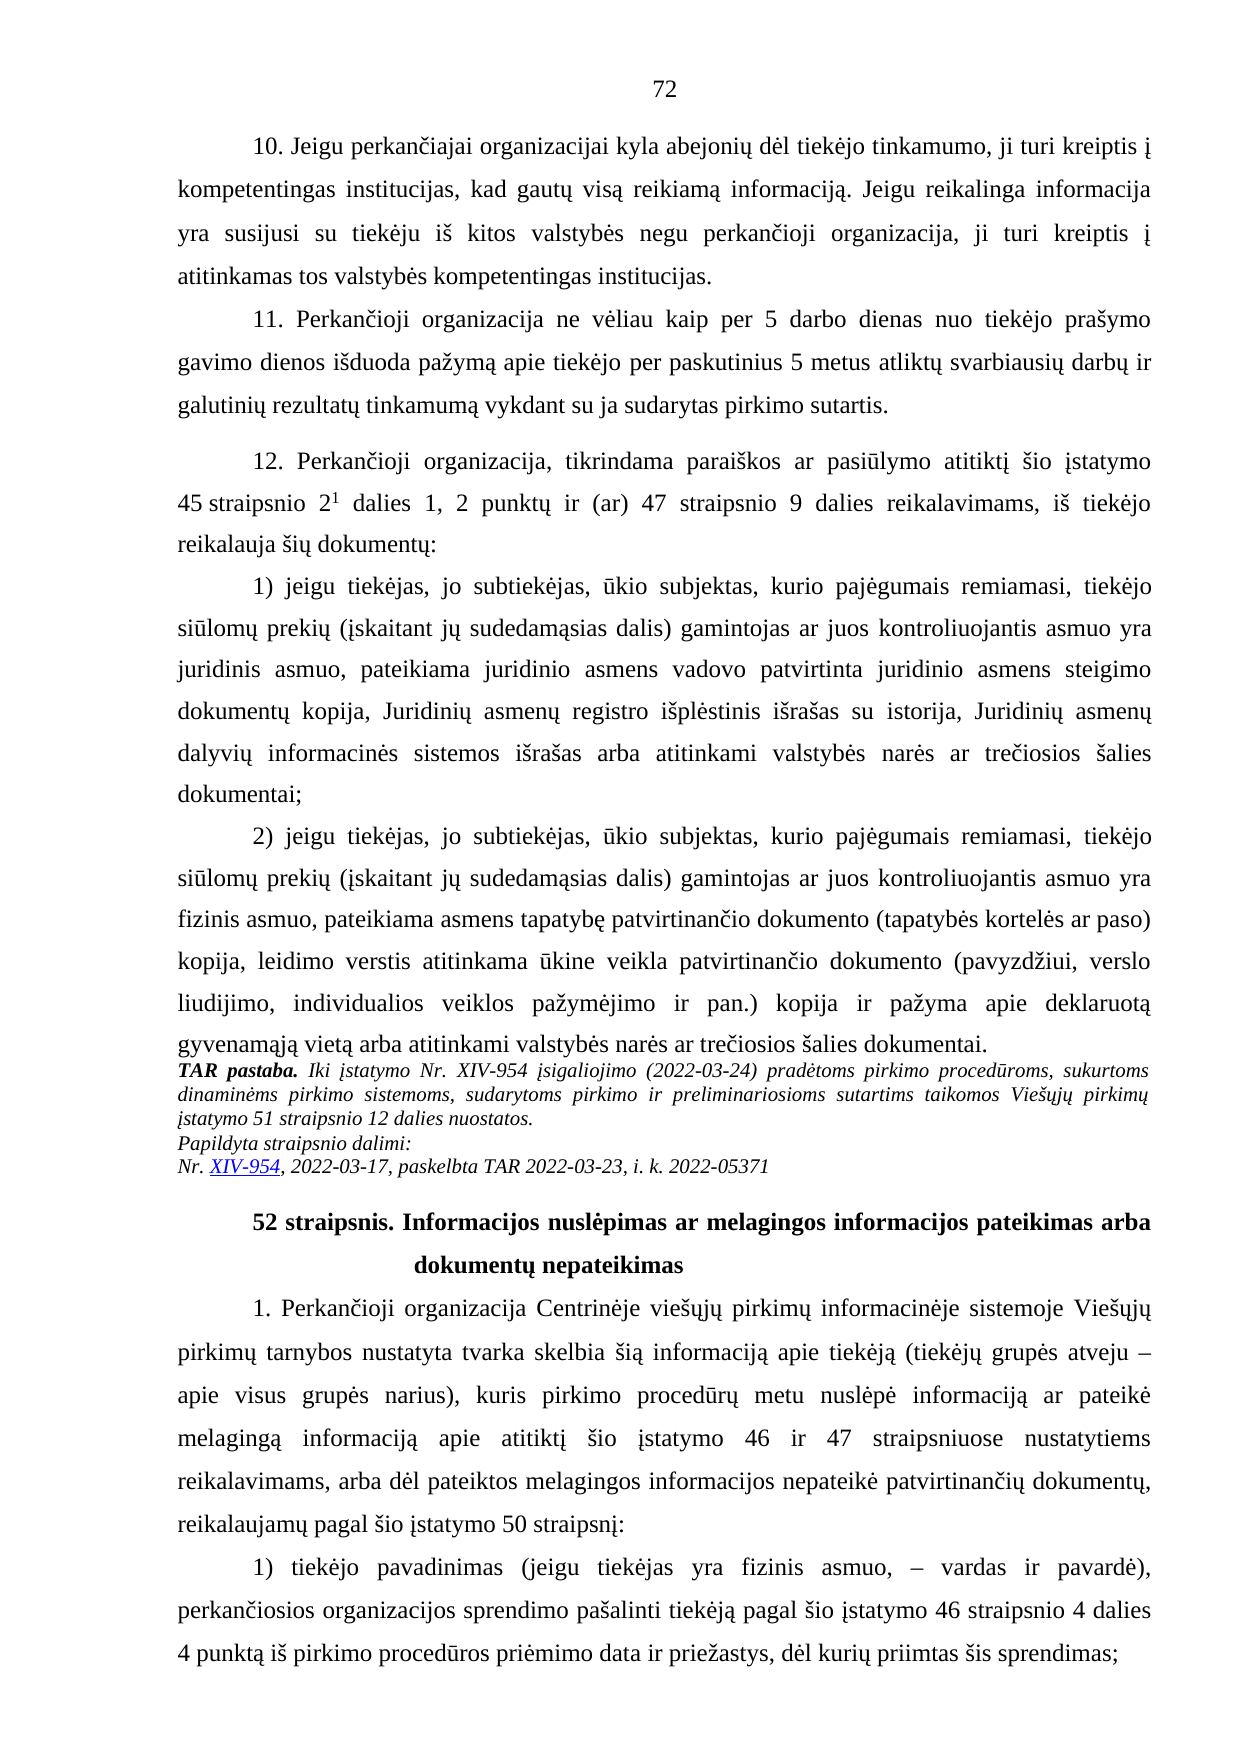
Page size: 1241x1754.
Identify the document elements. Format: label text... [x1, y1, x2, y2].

text 2) jeigu tiekėjas, jo subtiekėjas, ūkio subjektas, kurio pajėgumais remiamasi, tiekėjo siūlomų prekių (įskaitant jų sudedamąsias dalis) gamintojas ar juos kontroliuojantis asmuo yra fizinis asmuo, pateikiama asmens tapatybę patvirtinančio dokumento (tapatybės kortelės ar paso) kopija, leidimo verstis atitinkama ūkine veikla patvirtinančio dokumento (pavyzdžiui, verslo liudijimo, individualios veiklos pažymėjimo ir pan.) kopija ir pažyma apie deklaruotą gyvenamąją vietą arba atitinkami valstybės narės ar trečiosios šalies dokumentai. [177, 808, 1152, 1058]
text 1) jeigu tiekėjas, jo subtiekėjas, ūkio subjektas, kurio pajėgumais remiamasi, tiekėjo siūlomų prekių (įskaitant jų sudedamąsias dalis) gamintojas ar juos kontroliuojantis asmuo yra juridinis asmuo, pateikiama juridinio asmens vadovo patvirtinta juridinio asmens steigimo dokumentų kopija, Juridinių asmenų registro išplėstinis išrašas su istorija, Juridinių asmenų dalyvių informacinės sistemos išrašas arba atitinkami valstybės narės ar trečiosios šalies dokumentai; [177, 558, 1152, 808]
text 10. Jeigu perkančiajai organizacijai kyla abejonių dėl tiekėjo tinkamumo, ji turi kreiptis į kompetentingas institucijas, kad gautų visą reikiamą informaciją. Jeigu reikalinga informacija yra susijusi su tiekėju iš kitos valstybės negu perkančioji organizacija, ji turi kreiptis į atitinkamas tos valstybės kompetentingas institucijas. [177, 131, 1152, 289]
text Papildyta straipsnio dalimi: [177, 1130, 1152, 1154]
text TAR pastaba. Iki įstatymo Nr. XIV-954 įsigaliojimo (2022-03-24) pradėtoms pirkimo procedūroms, sukurtoms dinaminėms pirkimo sistemoms, sudarytoms pirkimo ir preliminariosioms sutartims taikomos Viešųjų pirkimų įstatymo 51 straipsnio 12 dalies nuostatos. [177, 1058, 1152, 1130]
text 1) tiekėjo pavadinimas (jeigu tiekėjas yra fizinis asmuo, – vardas ir pavardė), perkančiosios organizacijos sprendimo pašalinti tiekėją pagal šio įstatymo 46 straipsnio 4 dalies 4 punktą iš pirkimo procedūros priėmimo data ir priežastys, dėl kurių priimtas šis sprendimas; [177, 1552, 1152, 1667]
text 52 straipsnis. Informacijos nuslėpimas ar melagingos informacijos pateikimas arba dokumentų nepateikimas [252, 1207, 1152, 1279]
text 11. Perkančioji organizacija ne vėliau kaip per 5 darbo dienas nuo tiekėjo prašymo gavimo dienos išduoda pažymą apie tiekėjo per paskutinius 5 metus atliktų svarbiausių darbų ir galutinių rezultatų tinkamumą vykdant su ja sudarytas pirkimo sutartis. [177, 304, 1152, 419]
text 1. Perkančioji organizacija Centrinėje viešųjų pirkimų informacinėje sistemoje Viešųjų pirkimų tarnybos nustatyta tvarka skelbia šią informaciją apie tiekėją (tiekėjų grupės atveju – apie visus grupės narius), kuris pirkimo procedūrų metu nuslėpė informaciją ar pateikė melagingą informaciją apie atitiktį šio įstatymo 46 ir 47 straipsniuose nustatytiems reikalavimams, arba dėl pateiktos melagingos informacijos nepateikė patvirtinančių dokumentų, reikalaujamų pagal šio įstatymo 50 straipsnį: [177, 1293, 1152, 1538]
text 12. Perkančioji organizacija, tikrindama paraiškos ar pasiūlymo atitiktį šio įstatymo 45 straipsnio 21 dalies 1, 2 punktų ir (ar) 47 straipsnio 9 dalies reikalavimams, iš tiekėjo reikalauja šių dokumentų: [177, 433, 1152, 558]
text Nr. XIV-954, 2022-03-17, paskelbta TAR 2022-03-23, i. k. 2022-05371 [177, 1154, 1152, 1178]
